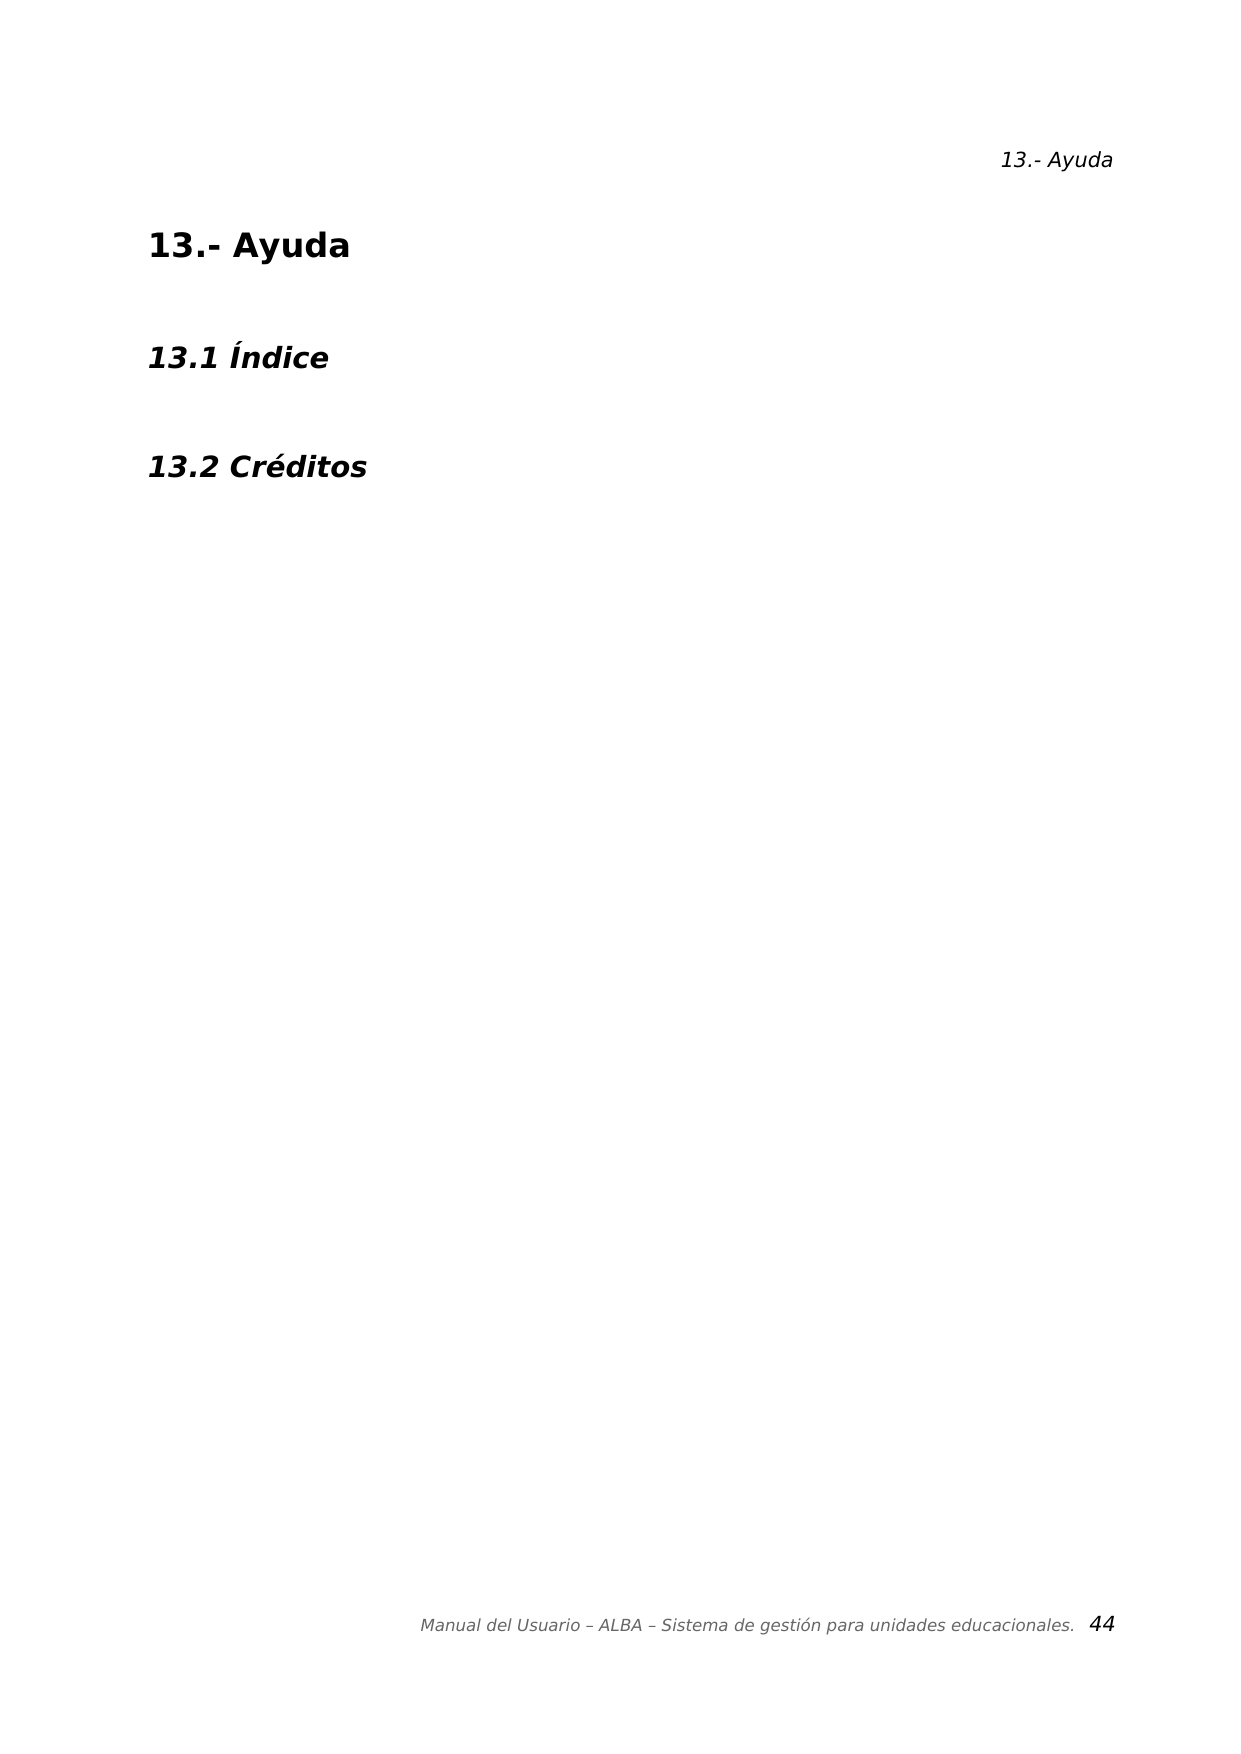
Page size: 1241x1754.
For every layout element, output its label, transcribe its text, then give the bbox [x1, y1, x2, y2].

subtitle 13.1 Índice [148, 341, 1122, 375]
subtitle 13.- Ayuda [148, 226, 1122, 265]
subtitle 13.2 Créditos [148, 450, 1122, 484]
